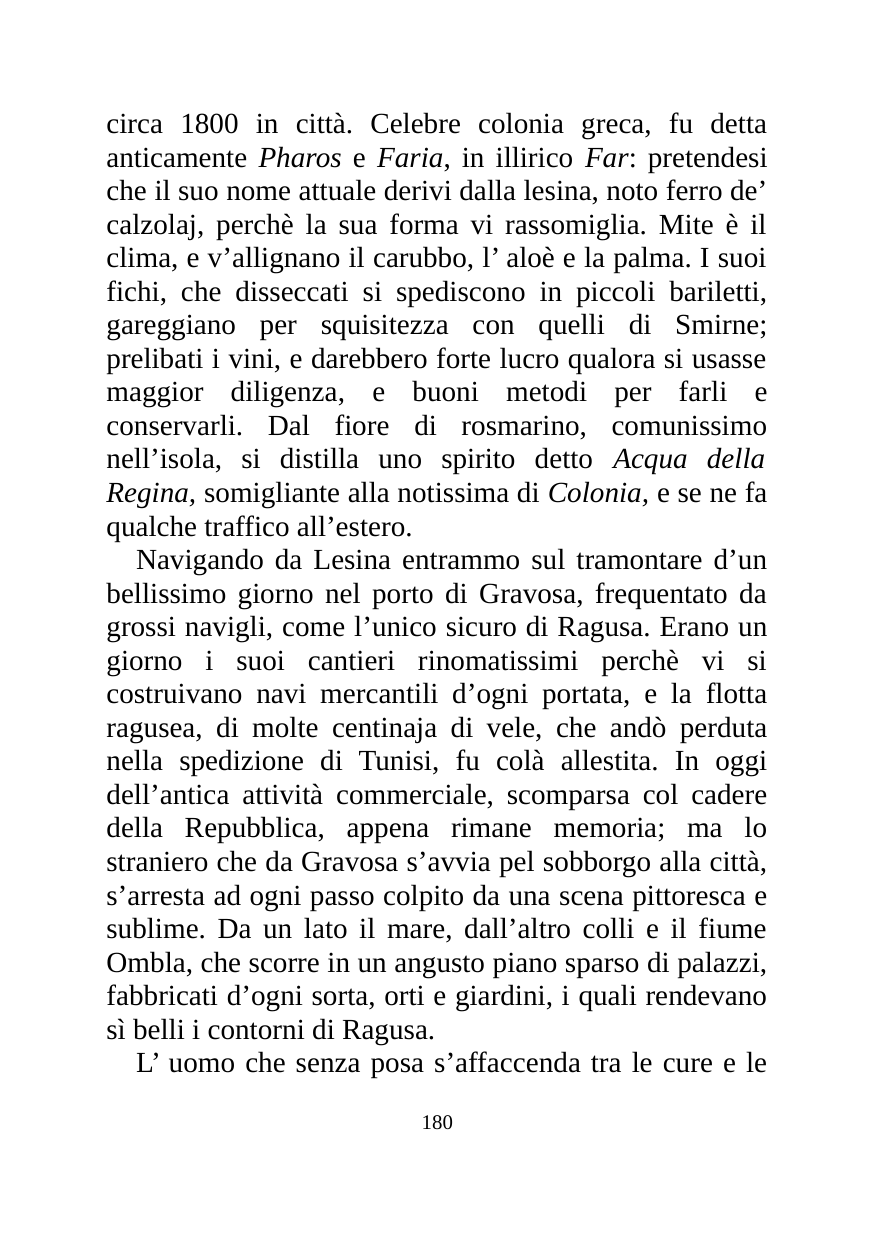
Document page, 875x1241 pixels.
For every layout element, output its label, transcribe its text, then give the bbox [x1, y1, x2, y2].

text circa 1800 in città. Celebre colonia greca, fu detta anticamente Pharos e Faria, in illirico Far: pretendesi che il suo nome attuale derivi dalla lesina, noto ferro de’ calzolaj, perchè la sua forma vi rassomiglia. Mite è il clima, e v’allignano il carubbo, l’ aloè e la palma. I suoi fichi, che disseccati si spediscono in piccoli bariletti, gareggiano per squisitezza con quelli di Smirne; prelibati i vini, e darebbero forte lucro qualora si usasse maggior diligenza, e buoni metodi per farli e conservarli. Dal fiore di rosmarino, comunissimo nell’isola, si distilla uno spirito detto Acqua della Regina, somigliante alla notissima di Colonia, e se ne fa qualche traffico all’estero. [106, 106, 768, 542]
text Navigando da Lesina entrammo sul tramontare d’un bellissimo giorno nel porto di Gravosa, frequentato da grossi navigli, come l’unico sicuro di Ragusa. Erano un giorno i suoi cantieri rinomatissimi perchè vi si costruivano navi mercantili d’ogni portata, e la flotta ragusea, di molte centinaja di vele, che andò perduta nella spedizione di Tunisi, fu colà allestita. In oggi dell’antica attività commerciale, scomparsa col cadere della Repubblica, appena rimane memoria; ma lo straniero che da Gravosa s’avvia pel sobborgo alla città, s’arresta ad ogni passo colpito da una scena pittoresca e sublime. Da un lato il mare, dall’altro colli e il fiume Ombla, che scorre in un angusto piano sparso di palazzi, fabbricati d’ogni sorta, orti e giardini, i quali rendevano sì belli i contorni di Ragusa. [106, 542, 768, 1045]
text L’ uomo che senza posa s’affaccenda tra le cure e le [106, 1045, 768, 1079]
